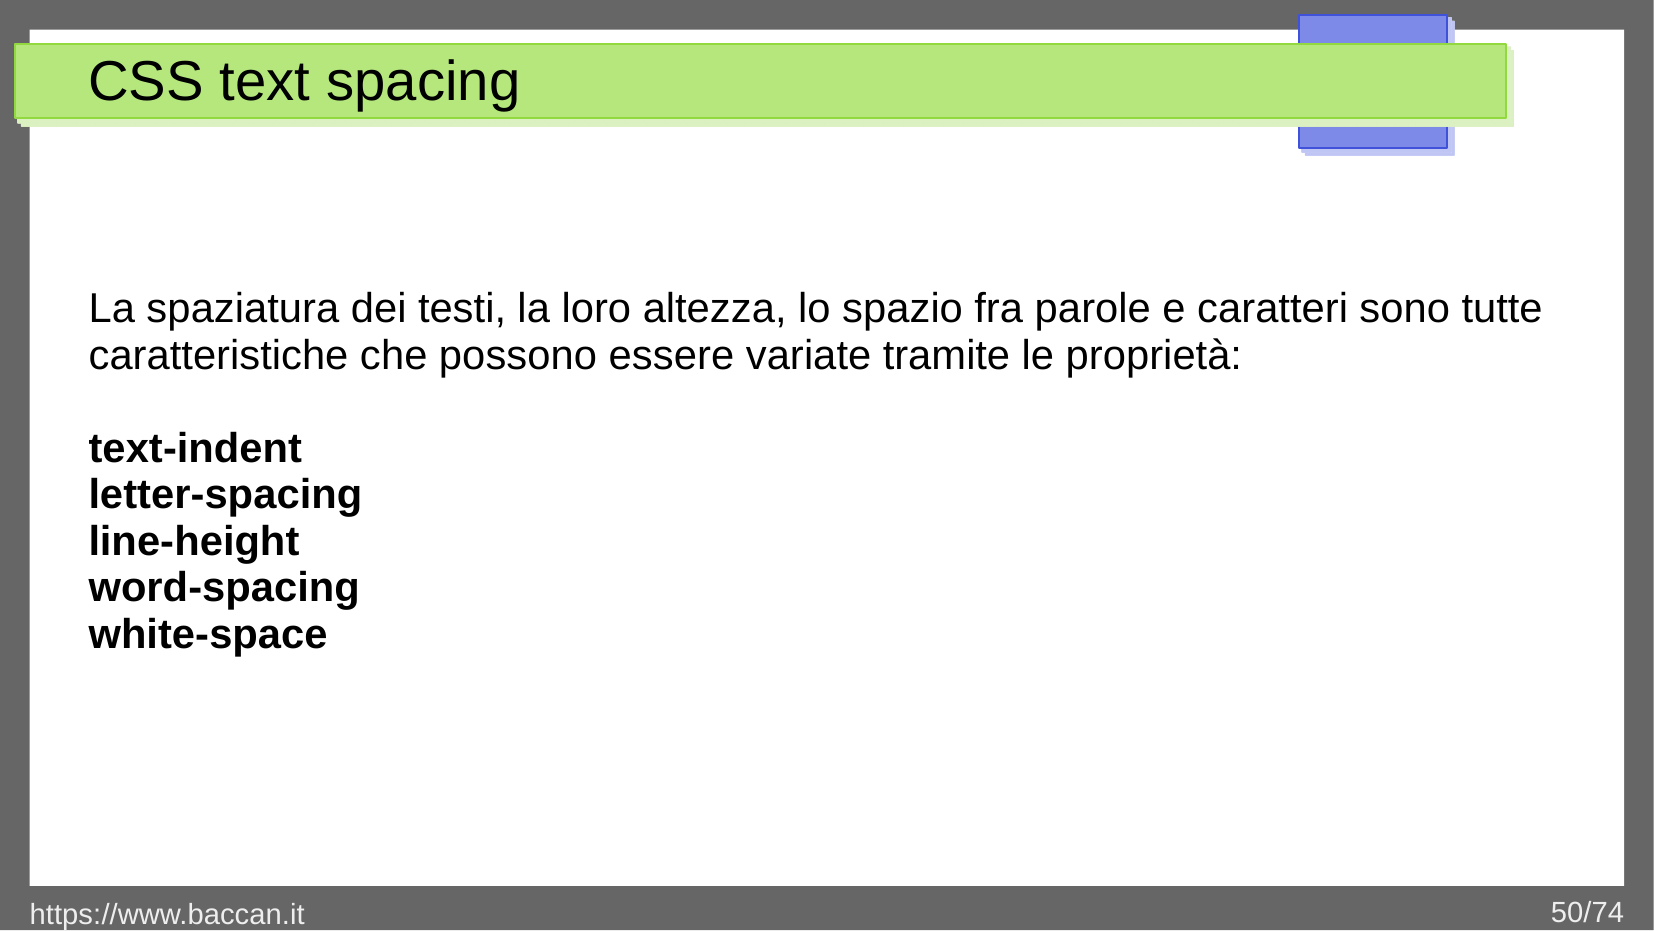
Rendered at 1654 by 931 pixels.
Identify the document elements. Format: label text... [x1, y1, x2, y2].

title CSS text spacing [88, 44, 1506, 119]
text_box La spaziatura dei testi, la loro altezza, lo spazio fra parole e caratteri sono tutte caratteristiche che possono essere variate tramite le proprietà: text-indent letter-spacing line-height word-spacing white-space [88, 169, 1565, 820]
